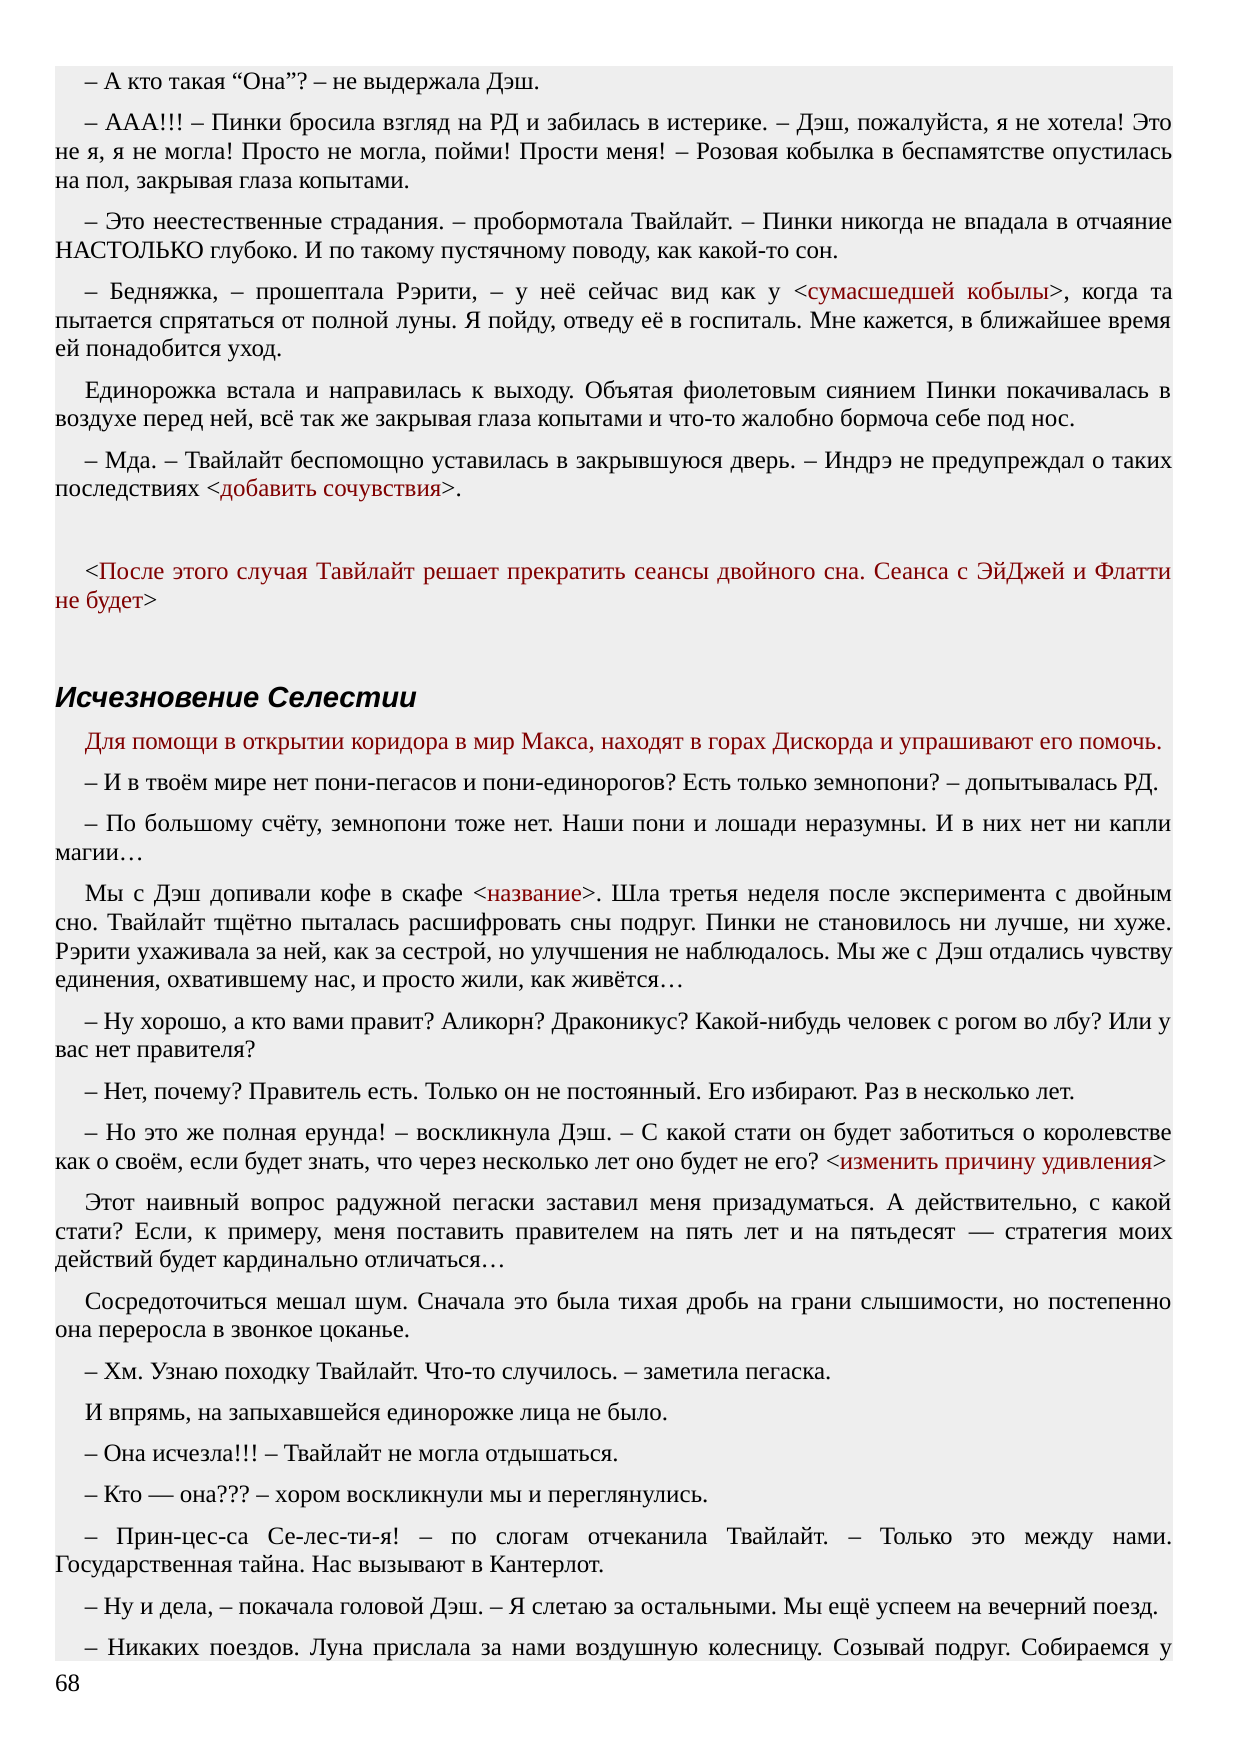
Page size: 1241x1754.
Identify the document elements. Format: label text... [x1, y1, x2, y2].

text – Она исчезла!!! – Твайлайт не могла отдышаться. [55, 1438, 1173, 1467]
text – Ну и дела, – покачала головой Дэш. – Я слетаю за остальными. Мы ещё успеем на вечерний поезд. [55, 1591, 1173, 1619]
text – Прин-цес-са Се-лес-ти-я! – по слогам отчеканила Твайлайт. – Только это между нами. Государственная тайна. Нас вызывают в Кантерлот. [55, 1521, 1173, 1578]
text – Хм. Узнаю походку Твайлайт. Что-то случилось. – заметила пегаска. [55, 1356, 1173, 1384]
text – Но это же полная ерунда! – воскликнула Дэш. – С какой стати он будет заботиться о королевстве как о своём, если будет знать, что через несколько лет оно будет не его? <изменить причину удивления> [55, 1117, 1173, 1174]
text – Никаких поездов. Луна прислала за нами воздушную колесницу. Созывай подруг. Собираемся у [55, 1632, 1173, 1661]
text – Бедняжка, – прошептала Рэрити, – у неё сейчас вид как у <сумасшедшей кобылы>, когда та пытается спрятаться от полной луны. Я пойду, отведу её в госпиталь. Мне кажется, в ближайшее время ей понадобится уход. [55, 276, 1173, 362]
text <После этого случая Тавйлайт решает прекратить сеансы двойного сна. Сеанса с ЭйДжей и Флатти не будет> [55, 556, 1173, 613]
text – Кто — она??? – хором воскликнули мы и переглянулись. [55, 1479, 1173, 1508]
text Этот наивный вопрос радужной пегаски заставил меня призадуматься. А действительно, с какой стати? Если, к примеру, меня поставить правителем на пять лет и на пятьдесят — стратегия моих действий будет кардинально отличаться… [55, 1187, 1173, 1273]
text – По большому счёту, земнопони тоже нет. Наши пони и лошади неразумны. И в них нет ни капли магии… [55, 808, 1173, 866]
text И впрямь, на запыхавшейся единорожке лица не было. [55, 1397, 1173, 1426]
subtitle Исчезновение Селестии [55, 680, 1173, 713]
text – ААА!!! – Пинки бросила взгляд на РД и забилась в истерике. – Дэш, пожалуйста, я не хотела! Это не я, я не могла! Просто не могла, пойми! Прости меня! – Розовая кобылка в беспамятстве опустилась на пол, закрывая глаза копытами. [55, 107, 1173, 193]
text – Нет, почему? Правитель есть. Только он не постоянный. Его избирают. Раз в несколько лет. [55, 1076, 1173, 1104]
text Сосредоточиться мешал шум. Сначала это была тихая дробь на грани слышимости, но постепенно она переросла в звонкое цоканье. [55, 1286, 1173, 1343]
text Мы с Дэш допивали кофе в cкафе <название>. Шла третья неделя после эксперимента с двойным сно. Твайлайт тщётно пыталась расшифровать сны подруг. Пинки не становилось ни лучше, ни хуже. Рэрити ухаживала за ней, как за сестрой, но улучшения не наблюдалось. Мы же с Дэш отдались чувству единения, охватившему нас, и просто жили, как живётся… [55, 878, 1173, 993]
text Единорожка встала и направилась к выходу. Объятая фиолетовым сиянием Пинки покачивалась в воздухе перед ней, всё так же закрывая глаза копытами и что-то жалобно бормоча себе под нос. [55, 375, 1173, 432]
text – И в твоём мире нет пони-пегасов и пони-единорогов? Есть только земнопони? – допытывалась РД. [55, 767, 1173, 796]
text – Ну хорошо, а кто вами правит? Аликорн? Драконикус? Какой-нибудь человек с рогом во лбу? Или у вас нет правителя? [55, 1006, 1173, 1063]
text – А кто такая “Она”? – не выдержала Дэш. [55, 66, 1173, 95]
text – Мда. – Твайлайт беспомощно уставилась в закрывшуюся дверь. – Индрэ не предупреждал о таких последствиях <добавить сочувствия>. [55, 445, 1173, 502]
text Для помощи в открытии коридора в мир Макса, находят в горах Дискорда и упрашивают его помочь. [55, 726, 1173, 754]
text – Это неестественные страдания. – пробормотала Твайлайт. – Пинки никогда не впадала в отчаяние НАСТОЛЬКО глубоко. И по такому пустячному поводу, как какой-то сон. [55, 206, 1173, 263]
